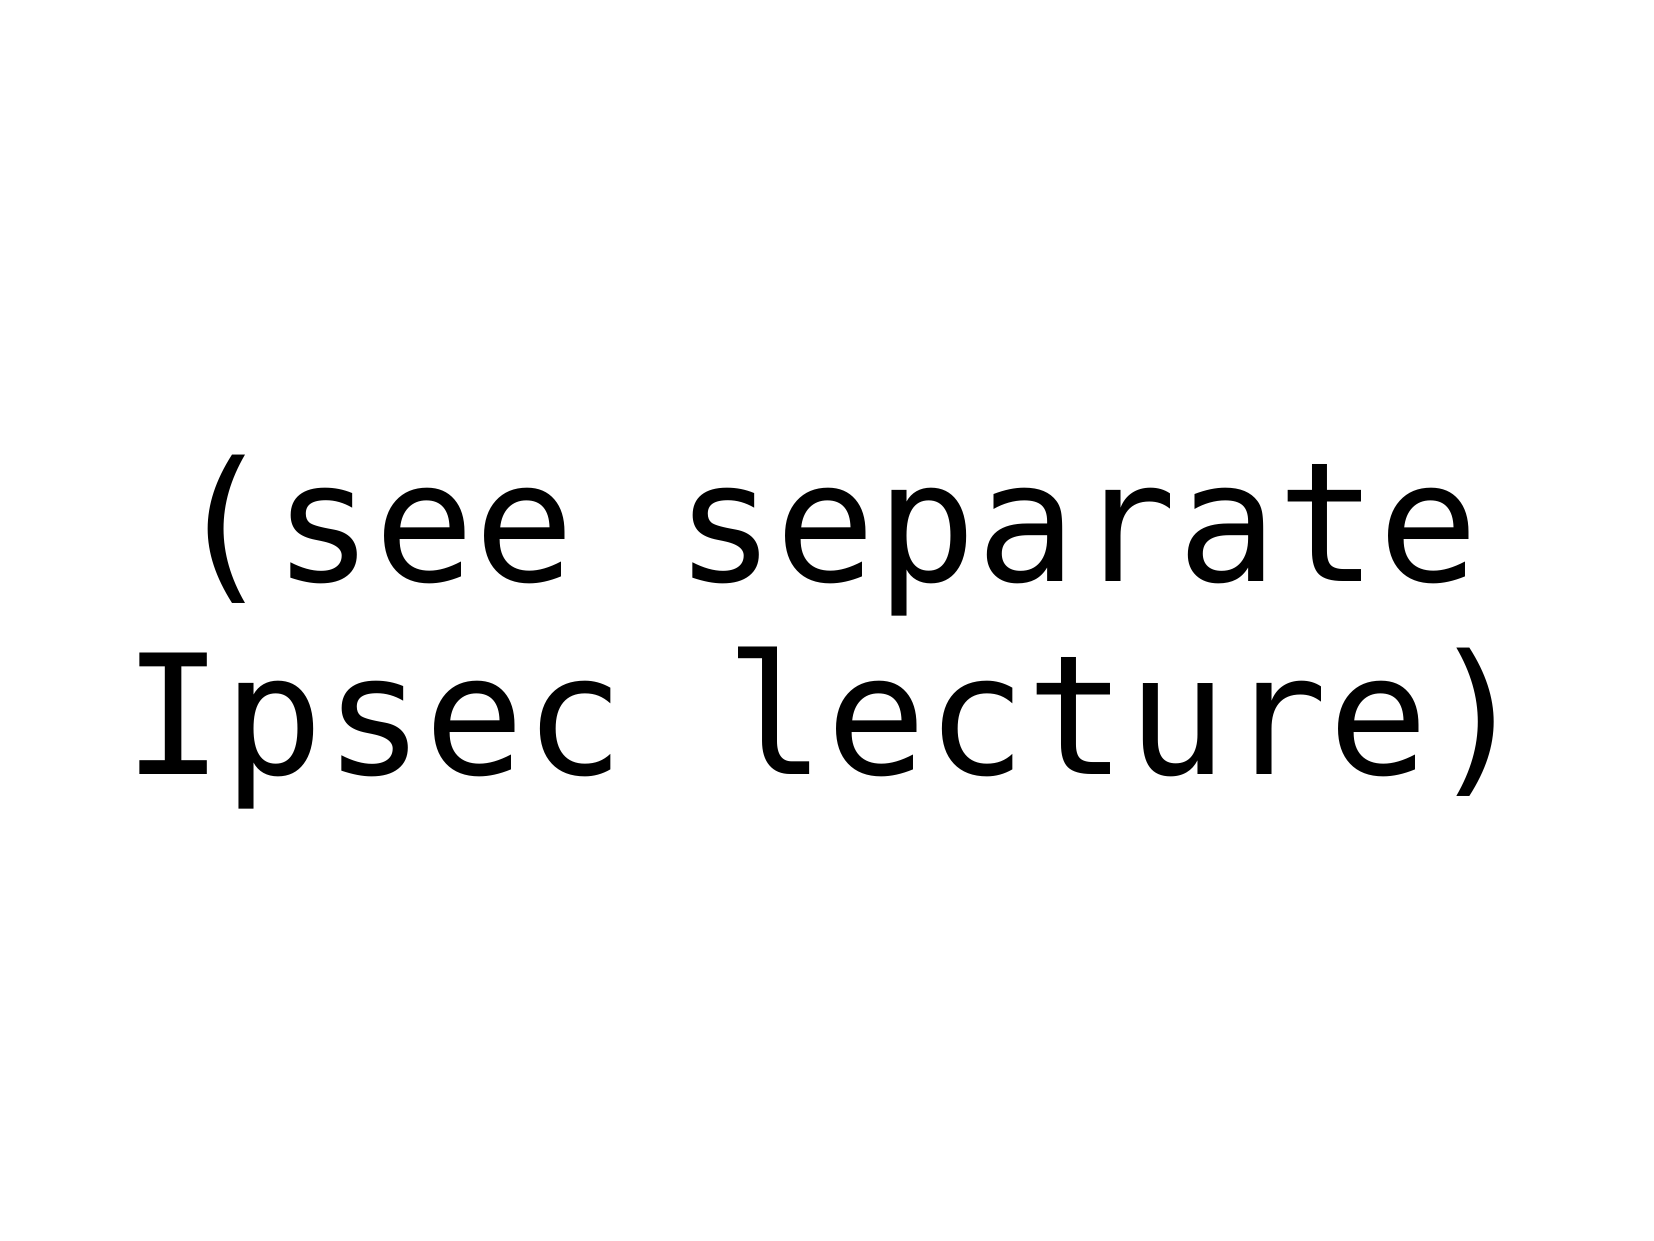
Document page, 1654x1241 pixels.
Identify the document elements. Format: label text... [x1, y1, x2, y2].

title (see separate Ipsec lecture) [82, 426, 1571, 815]
